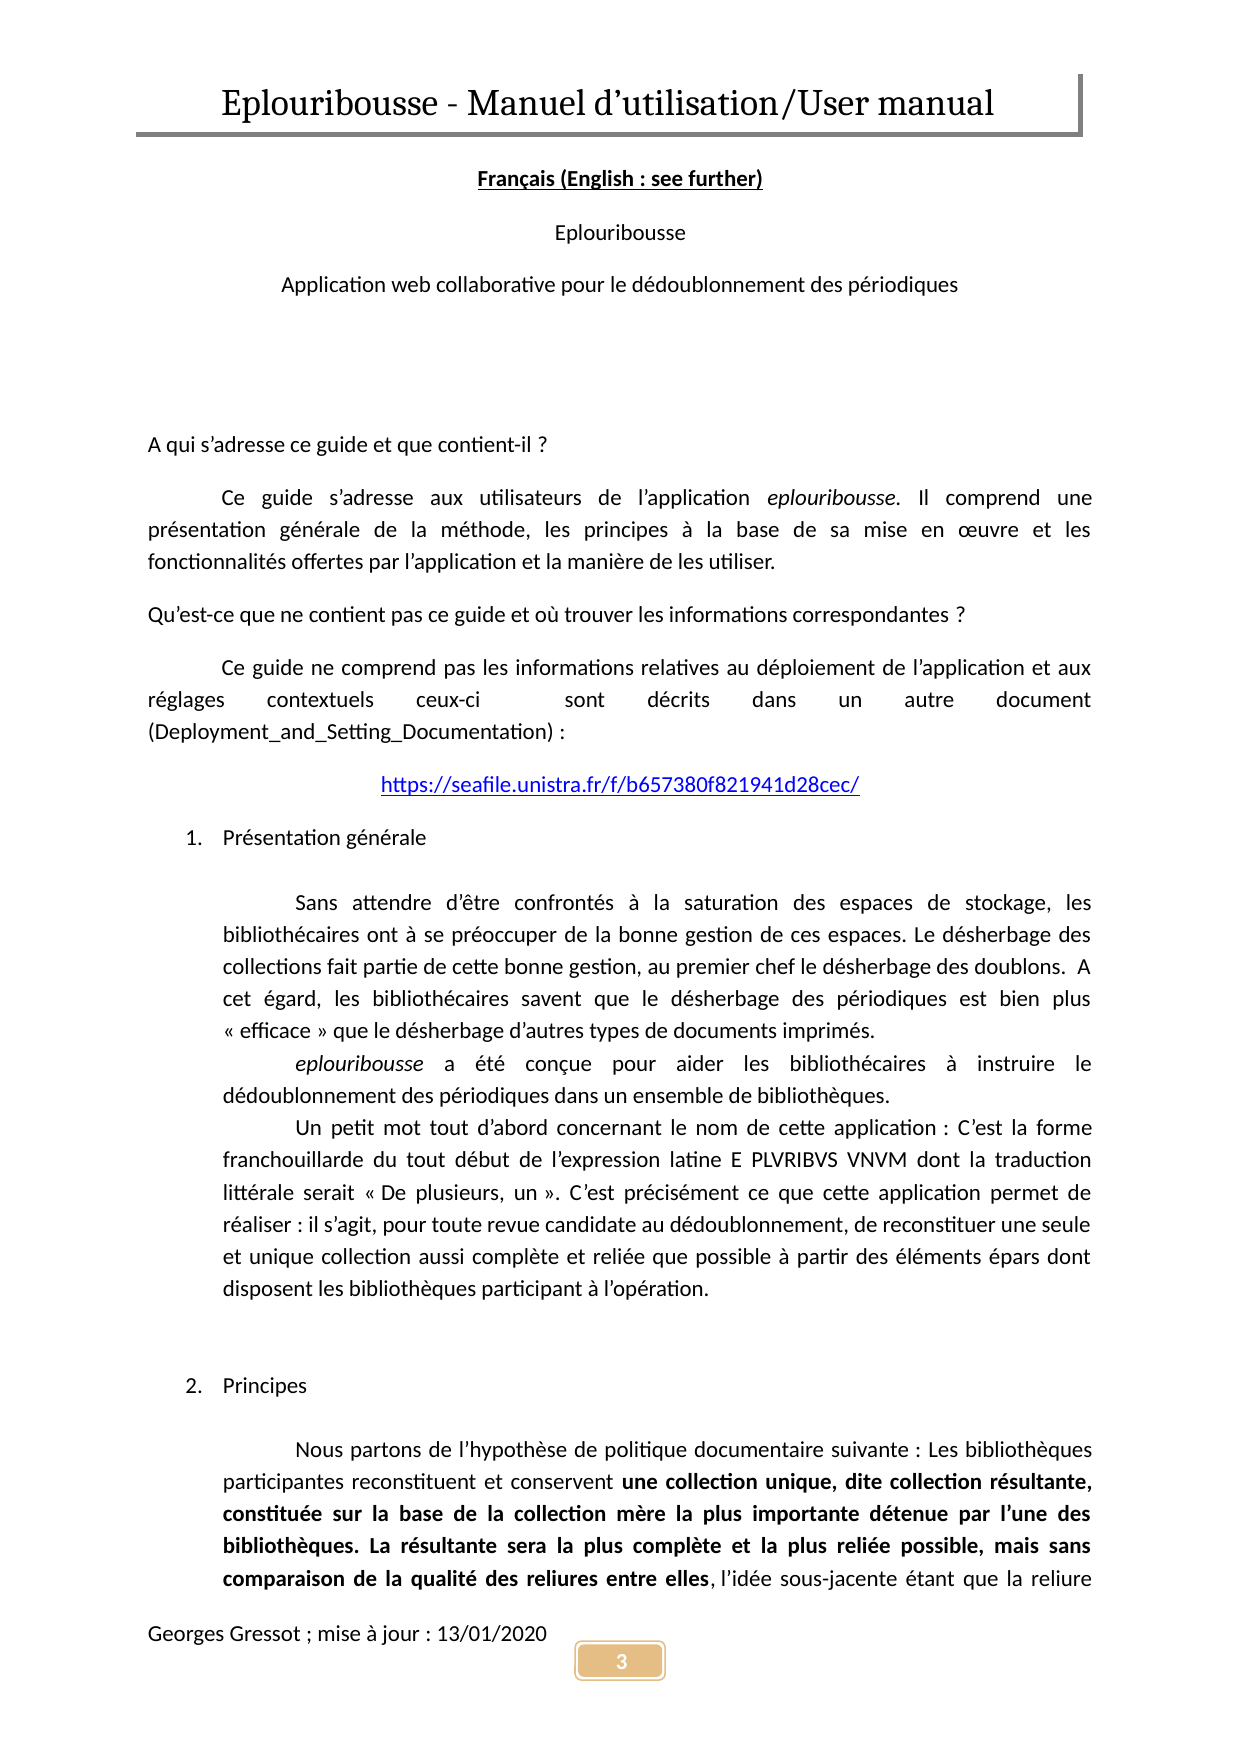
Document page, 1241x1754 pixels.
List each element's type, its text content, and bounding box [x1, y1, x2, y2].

text Qu’est-ce que ne contient pas ce guide et où trouver les informations correspondantes ? [148, 600, 1093, 628]
text Application web collaborative pour le dédoublonnement des périodiques [148, 271, 1093, 299]
list Nous partons de l’hypothèse de politique documentaire suivante : Les bibliothèques participantes reconstituent et conservent une collection unique, dite collection résultante, constituée sur la base de la collection mère la plus importante détenue par l’une des bibliothèques. La résultante sera la plus complète et la plus reliée possible, mais sans comparaison de la qualité des reliures entre elles, l’idée sous-jacente étant que la reliure [223, 1435, 1093, 1592]
text https://seafile.unistra.fr/f/b657380f821941d28cec/ [148, 771, 1093, 798]
list eplouribousse a été conçue pour aider les bibliothécaires à instruire le dédoublonnement des périodiques dans un ensemble de bibliothèques. [223, 1049, 1093, 1109]
text A qui s’adresse ce guide et que contient-il ? [148, 430, 1093, 458]
list Présentation générale [185, 823, 1093, 852]
list Principes [185, 1371, 1093, 1399]
text Ce guide s’adresse aux utilisateurs de l’application eplouribousse. Il comprend une présentation générale de la méthode, les principes à la base de sa mise en œuvre et les fonctionnalités offertes par l’application et la manière de les utiliser. [148, 483, 1093, 575]
text Eplouribousse [148, 218, 1093, 246]
text Français (English : see further) [148, 164, 1093, 193]
text Ce guide ne comprend pas les informations relatives au déploiement de l’application et aux réglages contextuels ceux-ci sont décrits dans un autre document (Deployment_and_Setting_Documentation) : [148, 653, 1093, 746]
list Sans attendre d’être confrontés à la saturation des espaces de stockage, les bibliothécaires ont à se préoccuper de la bonne gestion de ces espaces. Le désherbage des collections fait partie de cette bonne gestion, au premier chef le désherbage des doublons. A cet égard, les bibliothécaires savent que le désherbage des périodiques est bien plus « efficace » que le désherbage d’autres types de documents imprimés. [223, 888, 1093, 1045]
list Un petit mot tout d’abord concernant le nom de cette application : C’est la forme franchouillarde du tout début de l’expression latine E PLVRIBVS VNVM dont la traduction littérale serait « De plusieurs, un ». C’est précisément ce que cette application permet de réaliser : il s’agit, pour toute revue candidate au dédoublonnement, de reconstituer une seule et unique collection aussi complète et reliée que possible à partir des éléments épars dont disposent les bibliothèques participant à l’opération. [223, 1113, 1093, 1302]
